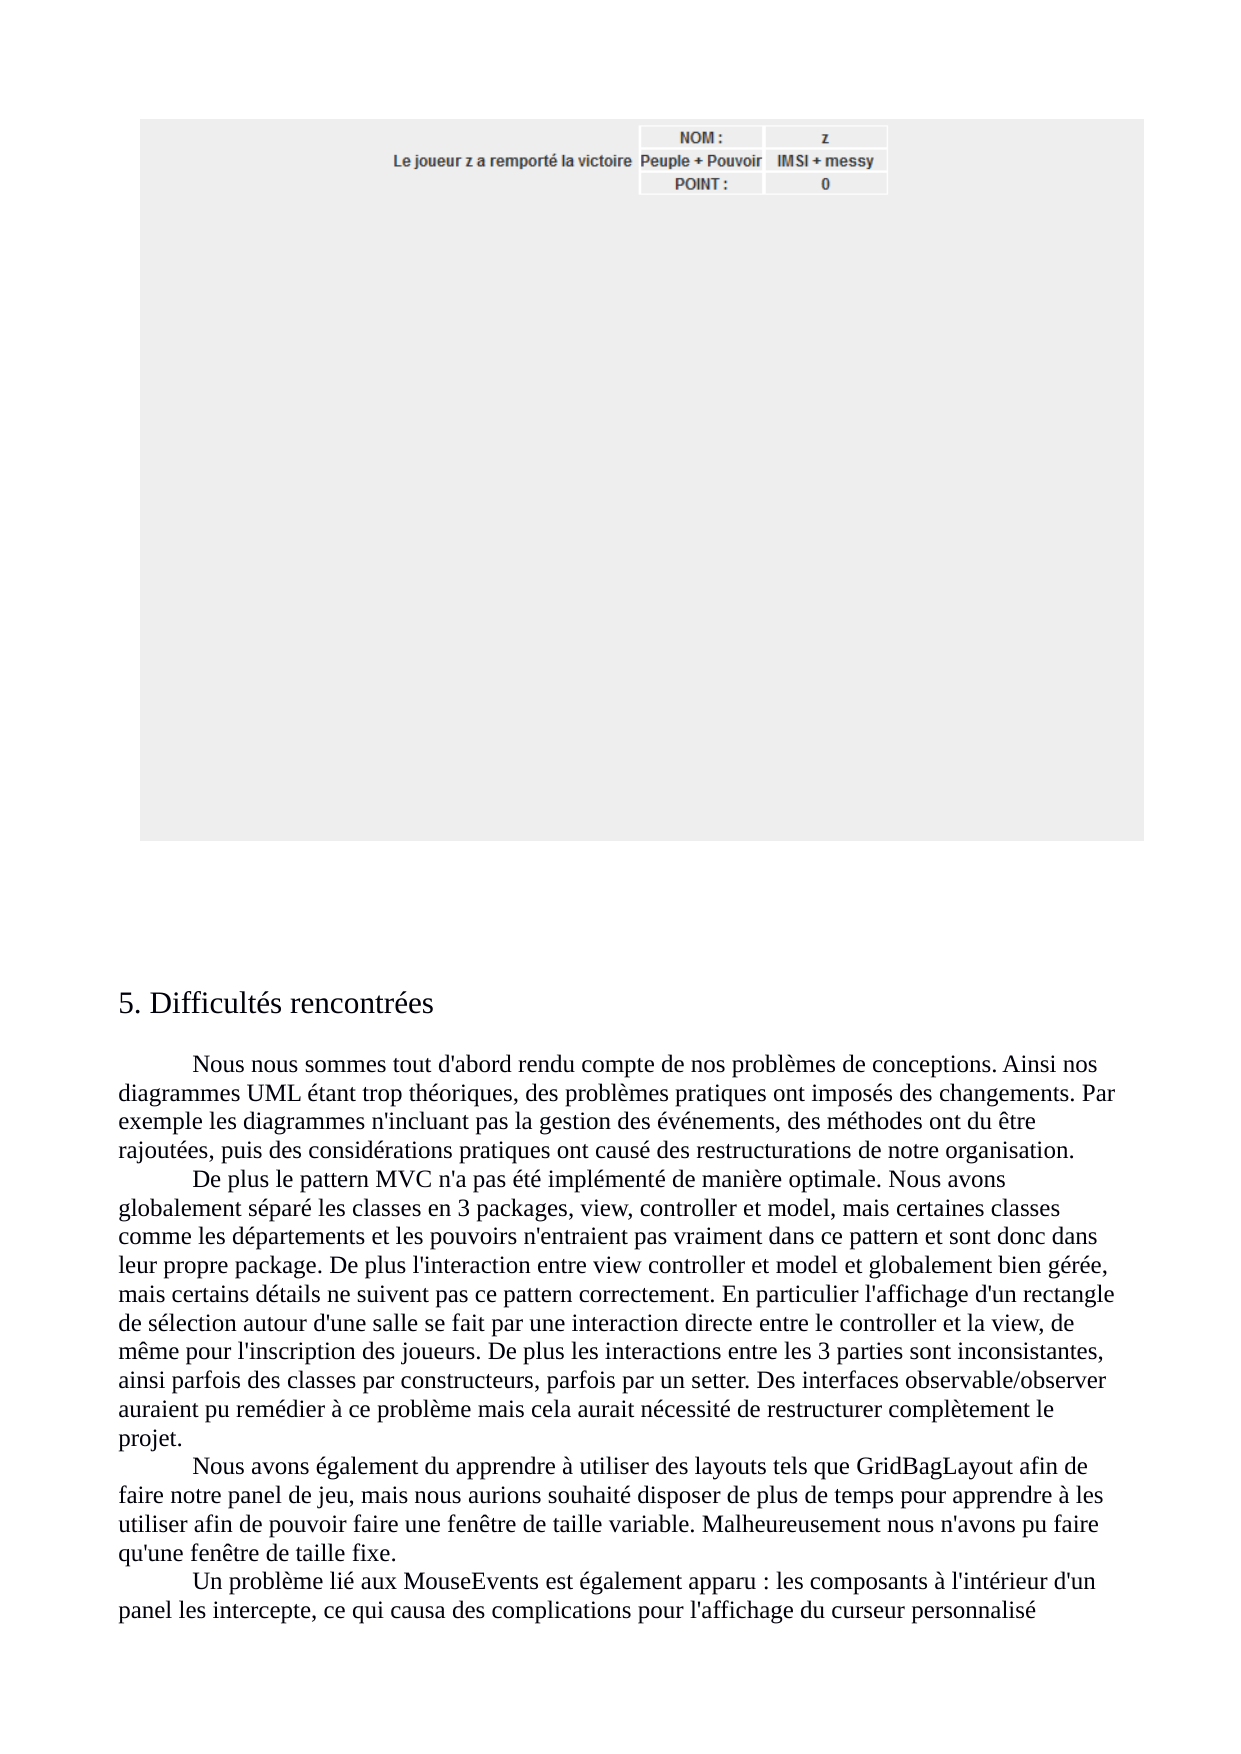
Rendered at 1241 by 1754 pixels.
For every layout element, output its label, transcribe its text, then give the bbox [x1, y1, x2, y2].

text Nous avons également du apprendre à utiliser des layouts tels que GridBagLayout afin de faire notre panel de jeu, mais nous aurions souhaité disposer de plus de temps pour apprendre à les utiliser afin de pouvoir faire une fenêtre de taille variable. Malheureusement nous n'avons pu faire qu'une fenêtre de taille fixe. [118, 1451, 1122, 1566]
text Nous nous sommes tout d'abord rendu compte de nos problèmes de conceptions. Ainsi nos diagrammes UML étant trop théoriques, des problèmes pratiques ont imposés des changements. Par exemple les diagrammes n'incluant pas la gestion des événements, des méthodes ont du être rajoutées, puis des considérations pratiques ont causé des restructurations de notre organisation. [118, 1049, 1122, 1164]
text De plus le pattern MVC n'a pas été implémenté de manière optimale. Nous avons globalement séparé les classes en 3 packages, view, controller et model, mais certaines classes comme les départements et les pouvoirs n'entraient pas vraiment dans ce pattern et sont donc dans leur propre package. De plus l'interaction entre view controller et model et globalement bien gérée, mais certains détails ne suivent pas ce pattern correctement. En particulier l'affichage d'un rectangle de sélection autour d'une salle se fait par une interaction directe entre le controller et la view, de même pour l'inscription des joueurs. De plus les interactions entre les 3 parties sont inconsistantes, ainsi parfois des classes par constructeurs, parfois par un setter. Des interfaces observable/observer auraient pu remédier à ce problème mais cela aurait nécessité de restructurer complètement le projet. [118, 1164, 1122, 1451]
text Un problème lié aux MouseEvents est également apparu : les composants à l'intérieur d'un panel les intercepte, ce qui causa des complications pour l'affichage du curseur personnalisé [118, 1566, 1122, 1624]
picture [140, 119, 1144, 841]
text 5. Difficultés rencontrées [118, 984, 1122, 1020]
